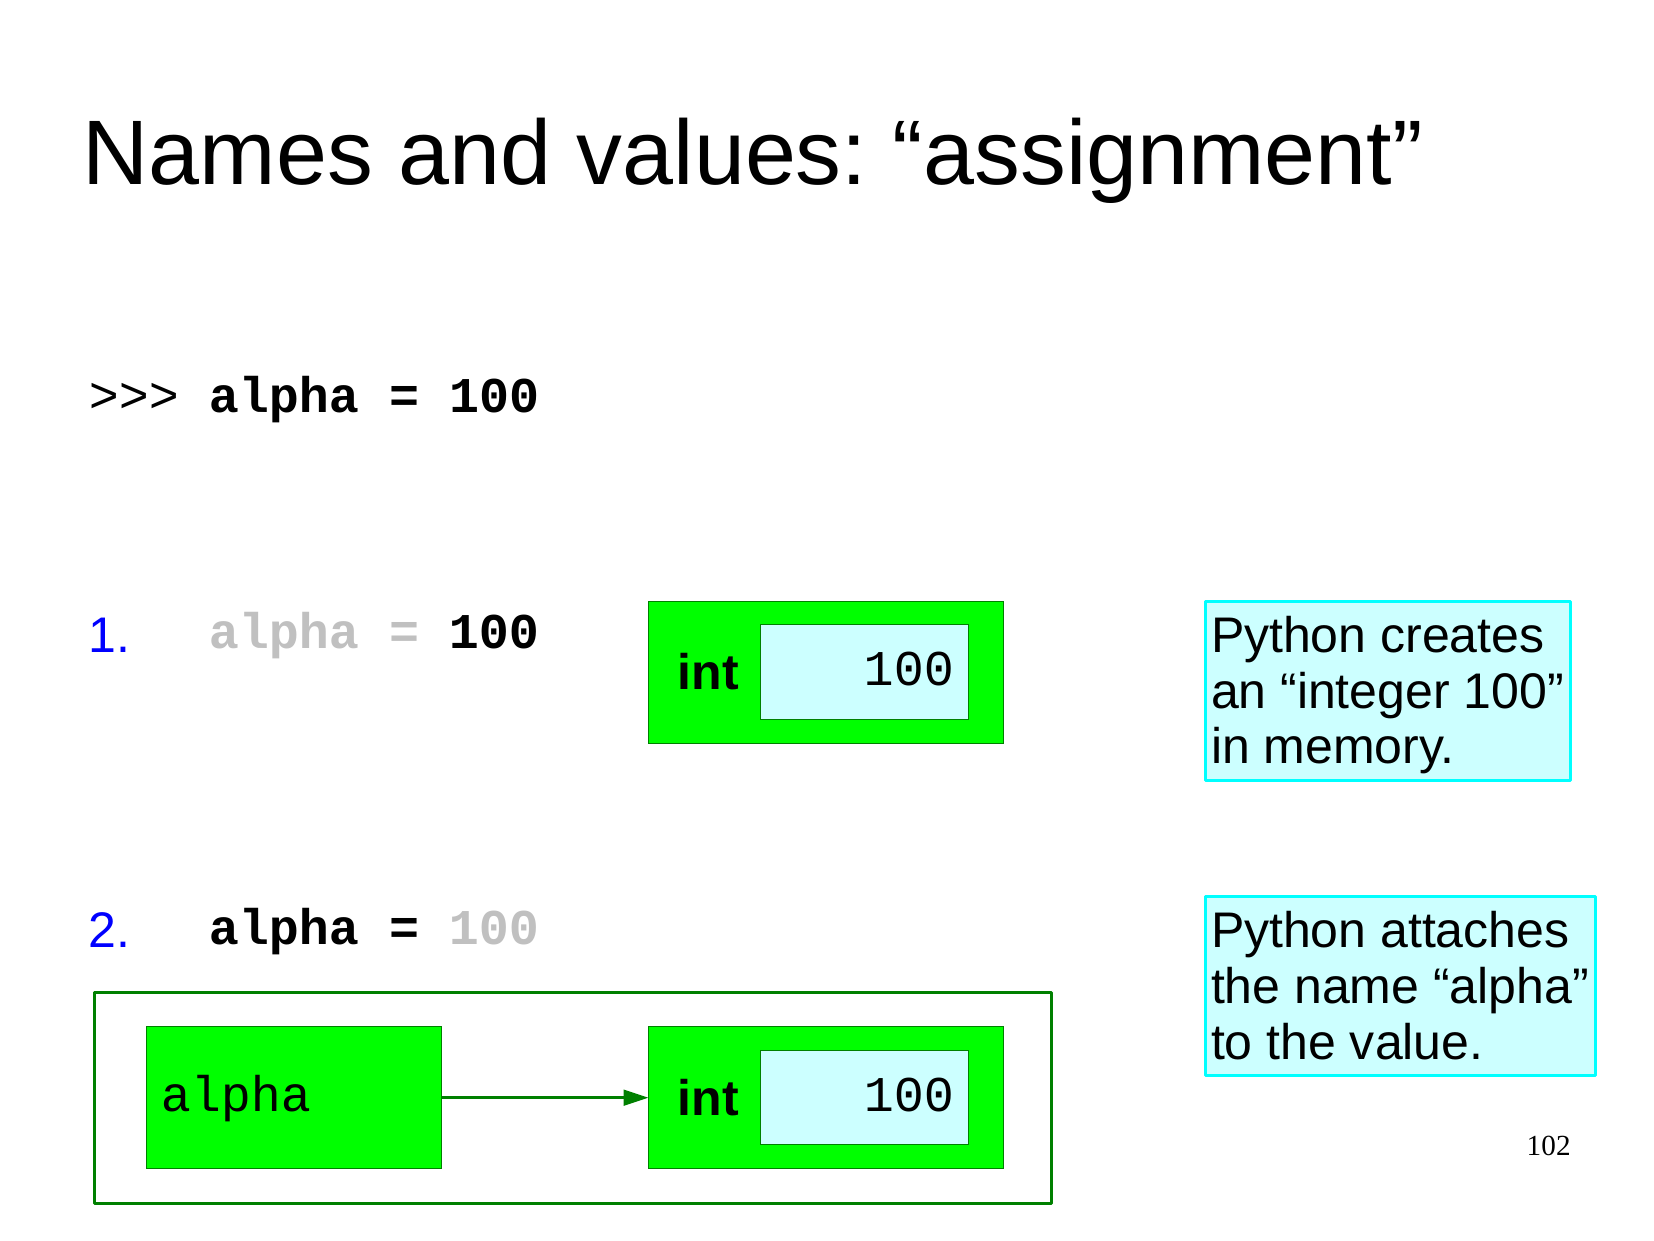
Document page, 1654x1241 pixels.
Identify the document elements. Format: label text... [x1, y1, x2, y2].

text_box Python attaches the name “alpha” to the value. [1205, 896, 1596, 1076]
text_box alpha [146, 1026, 442, 1169]
text_box 100 [760, 1050, 969, 1145]
text_box 1. [82, 601, 137, 669]
text_box 2. [82, 896, 137, 965]
text_box alpha = [202, 896, 425, 966]
text_box alpha = 100 [202, 365, 546, 434]
text_box 100 [442, 601, 545, 670]
text_box 100 [442, 896, 545, 966]
text_box >>> [82, 365, 185, 434]
text_box 100 [760, 624, 969, 720]
text_box int [648, 1026, 1004, 1169]
text_box alpha = [202, 601, 425, 670]
title Names and values: “assignment” [82, 49, 1571, 257]
text_box int [648, 601, 1004, 744]
text_box Python creates an “integer 100” in memory. [1205, 601, 1571, 781]
